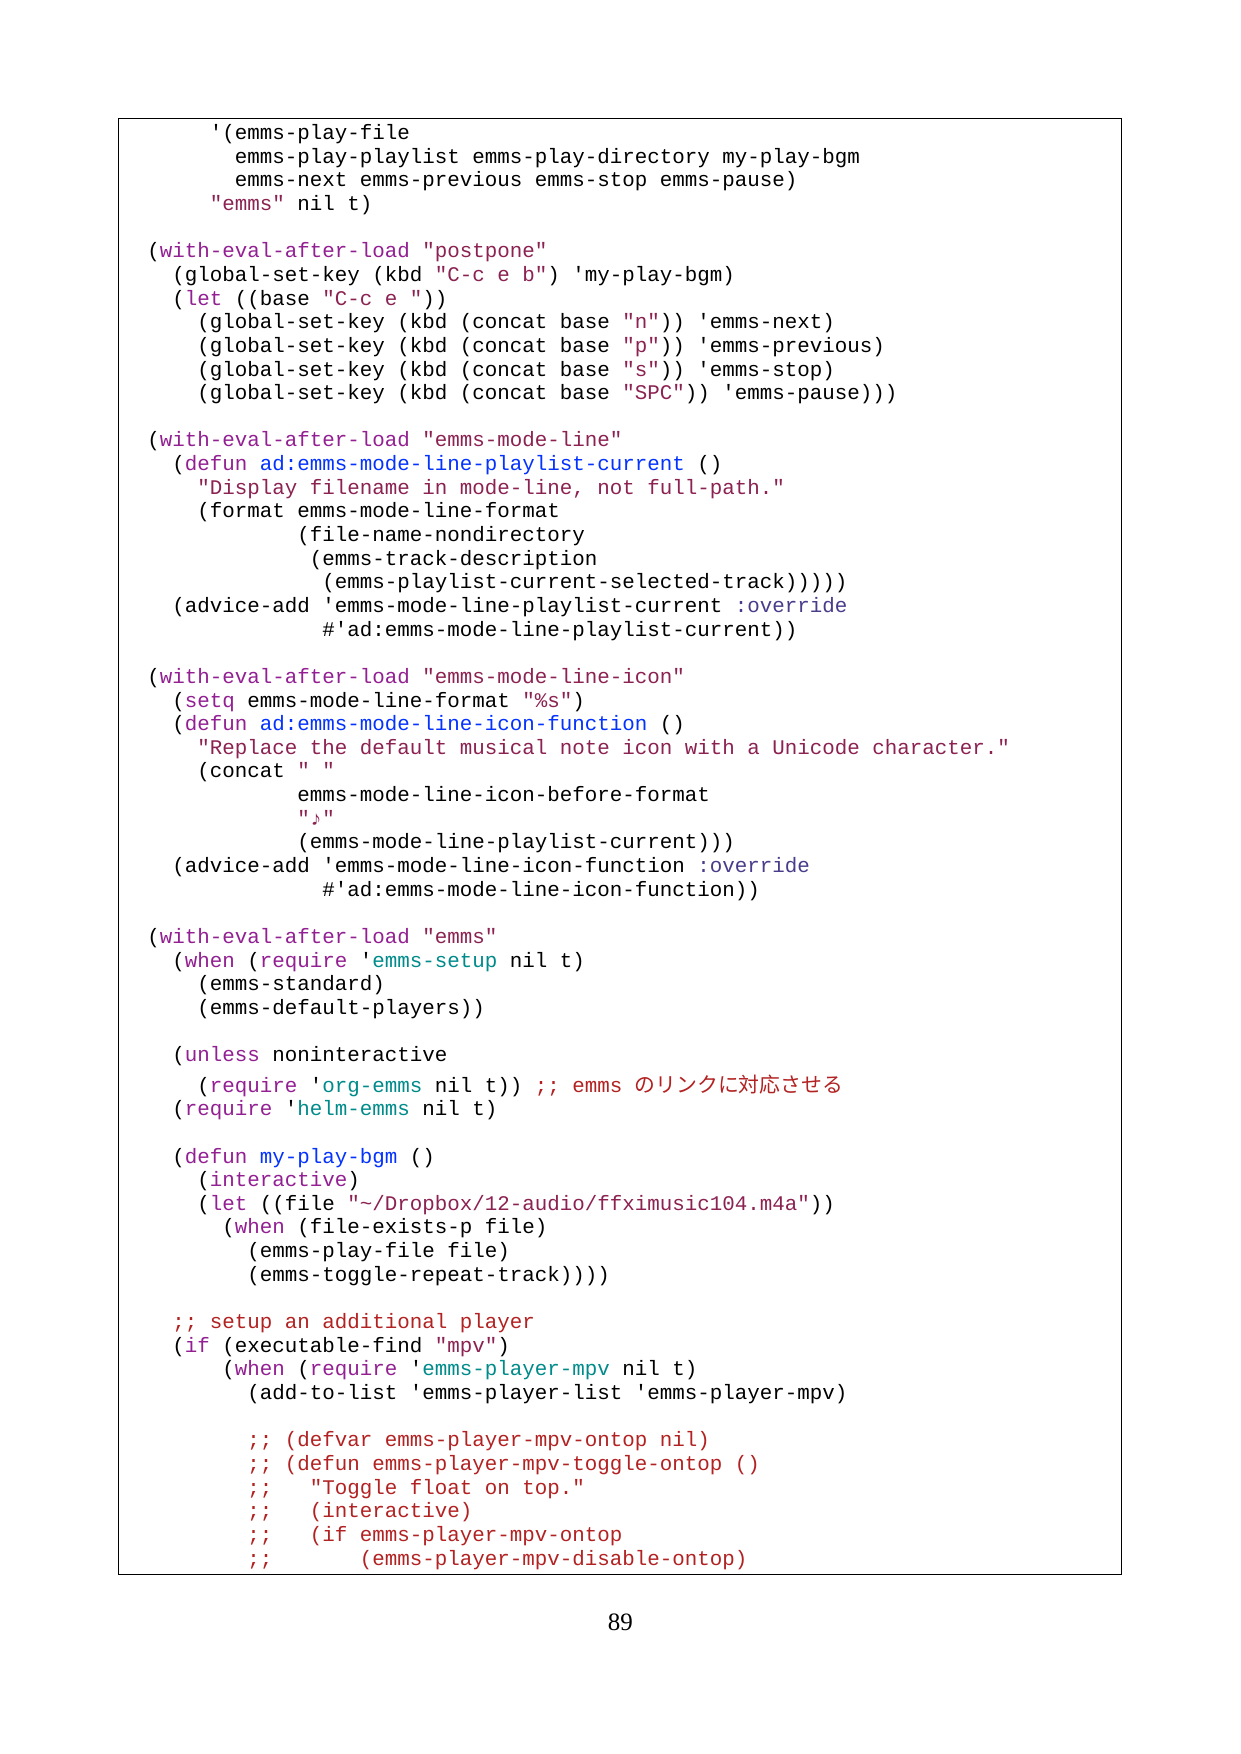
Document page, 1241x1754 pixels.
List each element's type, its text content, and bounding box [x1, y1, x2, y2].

text '(emms-play-file [119, 119, 1121, 142]
text (global-set-key (kbd (concat base "SPC")) 'emms-pause))) [119, 378, 1121, 402]
text (setq emms-mode-line-format "%s") [119, 686, 1121, 709]
text (advice-add 'emms-mode-line-icon-function :override [119, 851, 1121, 875]
text (emms-track-description [119, 544, 1121, 567]
text (concat " " [119, 757, 1121, 780]
text (emms-toggle-repeat-track)))) [119, 1260, 1121, 1283]
text (defun ad:emms-mode-line-playlist-current () [119, 449, 1121, 473]
text (defun my-play-bgm () [119, 1142, 1121, 1165]
text "Display filename in mode-line, not full-path." [119, 473, 1121, 496]
text ;; "Toggle float on top." [119, 1473, 1121, 1496]
text (file-name-nondirectory [119, 520, 1121, 544]
text ;; (if emms-player-mpv-ontop [119, 1520, 1121, 1544]
text ;; (defun emms-player-mpv-toggle-ontop () [119, 1449, 1121, 1473]
text (require 'org-emms nil t)) ;; emms のリンクに対応させる [119, 1064, 1121, 1094]
text #'ad:emms-mode-line-playlist-current)) [119, 615, 1121, 638]
text (unless noninteractive [119, 1040, 1121, 1064]
text (advice-add 'emms-mode-line-playlist-current :override [119, 591, 1121, 615]
text (when (require 'emms-player-mpv nil t) [119, 1354, 1121, 1378]
text ;; (interactive) [119, 1496, 1121, 1520]
text (emms-playlist-current-selected-track))))) [119, 567, 1121, 591]
text (global-set-key (kbd "C-c e b") 'my-play-bgm) [119, 260, 1121, 284]
text (let ((file "~/Dropbox/12-audio/ffximusic104.m4a")) [119, 1189, 1121, 1213]
text "♪" [119, 804, 1121, 827]
text (with-eval-after-load "emms" [119, 922, 1121, 946]
text (when (file-exists-p file) [119, 1213, 1121, 1236]
text ;; (defvar emms-player-mpv-ontop nil) [119, 1425, 1121, 1449]
text (emms-default-players)) [119, 993, 1121, 1017]
text (with-eval-after-load "emms-mode-line" [119, 426, 1121, 449]
text (require 'helm-emms nil t) [119, 1094, 1121, 1118]
text (global-set-key (kbd (concat base "s")) 'emms-stop) [119, 354, 1121, 378]
text emms-next emms-previous emms-stop emms-pause) [119, 165, 1121, 189]
text (format emms-mode-line-format [119, 496, 1121, 520]
text ;; setup an additional player [119, 1307, 1121, 1331]
text (add-to-list 'emms-player-list 'emms-player-mpv) [119, 1378, 1121, 1402]
text "Replace the default musical note icon with a Unicode character." [119, 733, 1121, 757]
text (emms-play-file file) [119, 1236, 1121, 1260]
text (if (executable-find "mpv") [119, 1331, 1121, 1354]
text emms-mode-line-icon-before-format [119, 780, 1121, 804]
text (with-eval-after-load "postpone" [119, 236, 1121, 260]
text (defun ad:emms-mode-line-icon-function () [119, 709, 1121, 733]
text (global-set-key (kbd (concat base "n")) 'emms-next) [119, 307, 1121, 331]
text (with-eval-after-load "emms-mode-line-icon" [119, 662, 1121, 686]
text (emms-standard) [119, 969, 1121, 993]
text (global-set-key (kbd (concat base "p")) 'emms-previous) [119, 331, 1121, 354]
text "emms" nil t) [119, 189, 1121, 213]
text (interactive) [119, 1165, 1121, 1189]
text ;; (emms-player-mpv-disable-ontop) [119, 1544, 1121, 1574]
text (when (require 'emms-setup nil t) [119, 946, 1121, 969]
text (emms-mode-line-playlist-current))) [119, 827, 1121, 851]
text #'ad:emms-mode-line-icon-function)) [119, 875, 1121, 898]
text (let ((base "C-c e ")) [119, 284, 1121, 307]
text emms-play-playlist emms-play-directory my-play-bgm [119, 142, 1121, 165]
